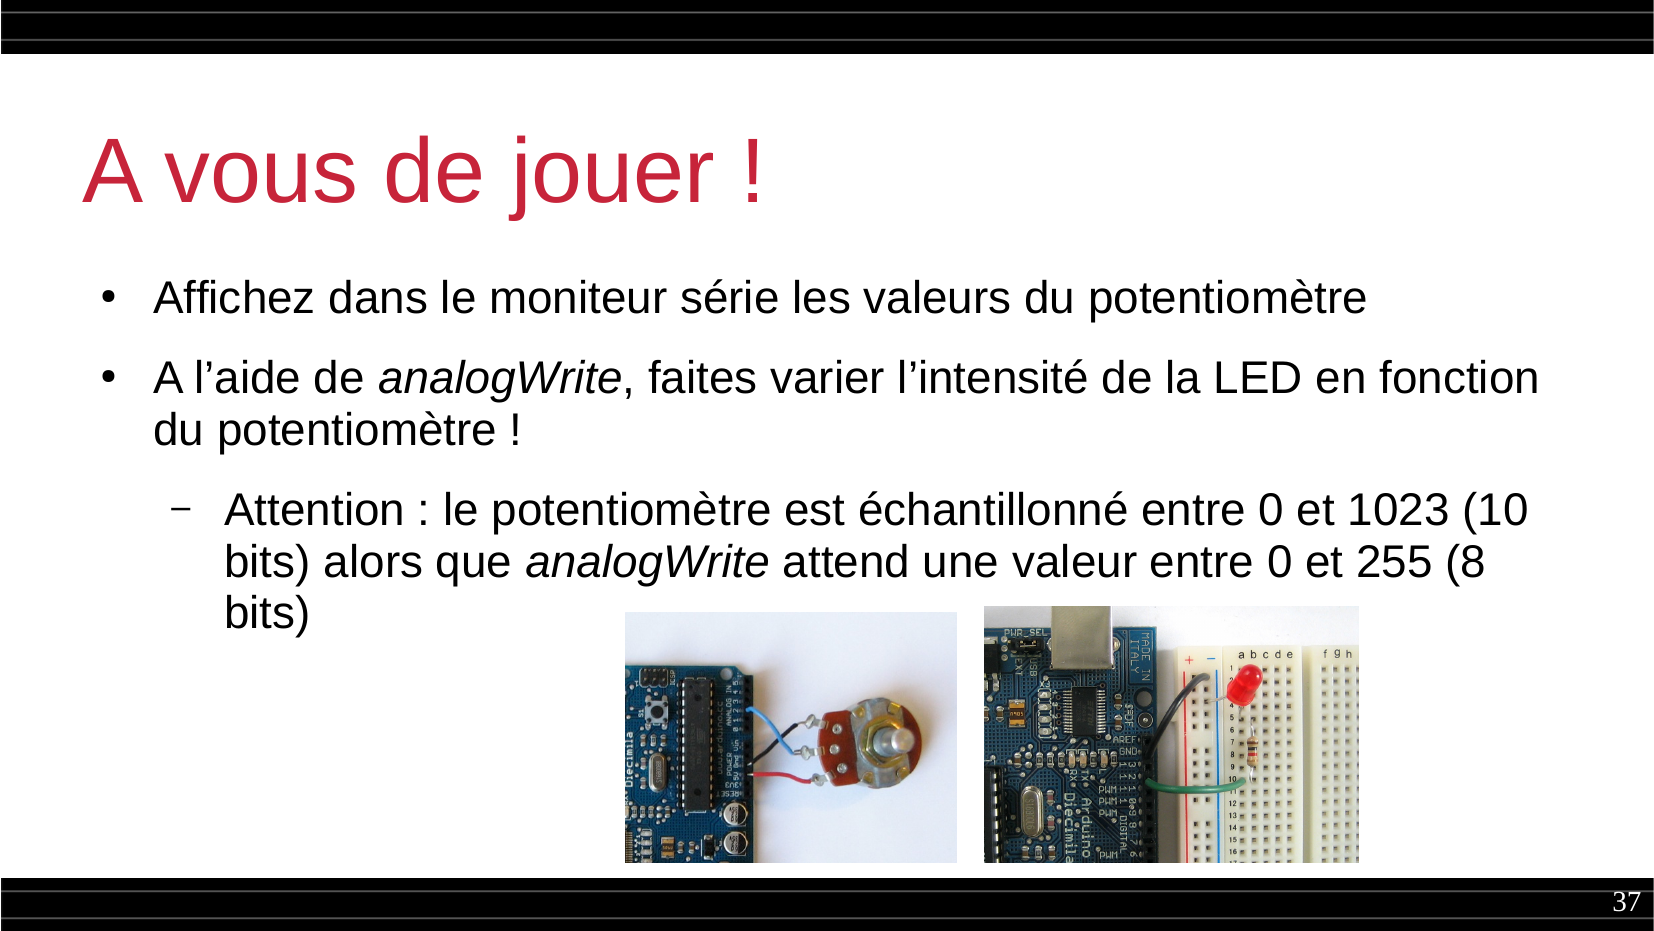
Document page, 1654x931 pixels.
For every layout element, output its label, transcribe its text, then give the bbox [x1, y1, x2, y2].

picture [1, 0, 1654, 54]
picture [625, 612, 957, 863]
title A vous de jouer ! [82, 92, 1571, 249]
picture [1, 878, 1654, 931]
list Affichez dans le moniteur série les valeurs du potentiomètre A l’aide de analogWrite, faites varier l’intensité de la LED en fonction du potentiomètre ! Attention : le potentiomètre est échantillonné entre 0 et 1023 (10 bits) alors que analogWrite attend une valeur entre 0 et 255 (8 bits) [82, 271, 1571, 758]
picture [984, 606, 1359, 863]
